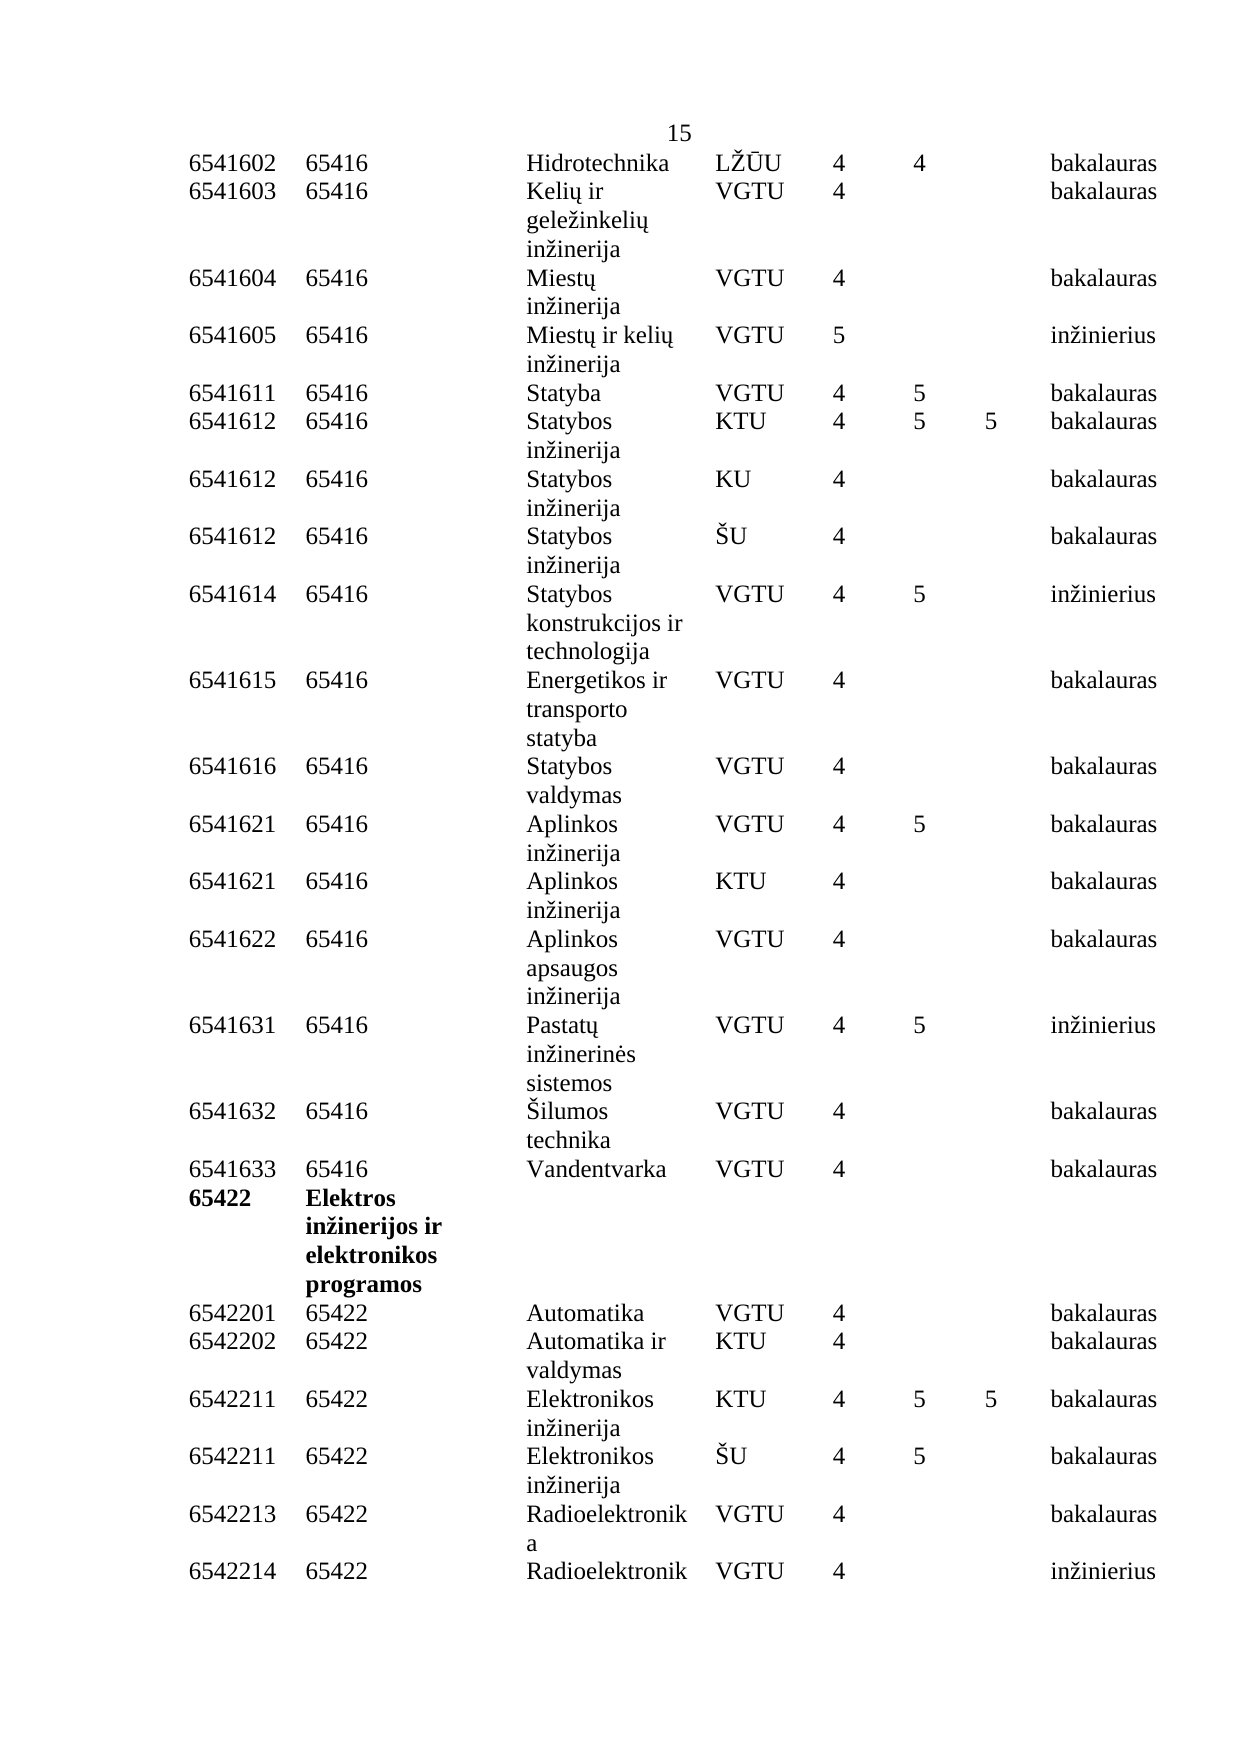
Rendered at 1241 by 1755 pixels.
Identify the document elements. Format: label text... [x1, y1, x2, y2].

table_cell [704, 1183, 821, 1298]
table_cell 65416 [294, 924, 515, 1010]
table_cell 6541611 [177, 378, 294, 406]
table_cell 65422 [294, 1384, 515, 1441]
table_cell Automatika ir valdymas [515, 1326, 704, 1384]
table_cell [973, 809, 1039, 866]
table_cell [1202, 866, 1207, 924]
table_cell [973, 665, 1039, 751]
table_cell Statybos konstrukcijos ir technologija [515, 579, 704, 665]
table_cell [1202, 1010, 1207, 1096]
table_cell [902, 176, 973, 263]
table_cell [1197, 176, 1202, 263]
table_cell 5 [902, 406, 973, 464]
table_cell 5 [973, 1384, 1039, 1441]
table_cell [1202, 924, 1207, 1010]
table_cell [1197, 1441, 1202, 1499]
table_cell 6541633 [177, 1154, 294, 1183]
table_cell [1197, 148, 1202, 176]
table_cell [1197, 665, 1202, 751]
table_cell [973, 751, 1039, 809]
table_cell [1197, 1384, 1202, 1441]
table_cell 6541615 [177, 665, 294, 751]
table_cell 65422 [294, 1556, 515, 1585]
table_cell KTU [704, 1326, 821, 1384]
table_cell [1197, 1010, 1202, 1096]
table_cell 65422 [294, 1499, 515, 1556]
table_cell 4 [902, 148, 973, 176]
table_cell [515, 1183, 704, 1298]
table_cell 65416 [294, 406, 515, 464]
table_cell bakalauras [1039, 1154, 1197, 1183]
table_cell [973, 263, 1039, 320]
table_cell 65416 [294, 866, 515, 924]
table_cell inžinierius [1039, 1010, 1197, 1096]
table_cell 65422 [294, 1326, 515, 1384]
table_cell inžinierius [1039, 579, 1197, 665]
table_cell 6541616 [177, 751, 294, 809]
table_cell 6541603 [177, 176, 294, 263]
table_cell [1197, 751, 1202, 809]
table_cell 5 [902, 1010, 973, 1096]
table_cell VGTU [704, 924, 821, 1010]
table_cell [973, 521, 1039, 579]
table_cell 65416 [294, 1154, 515, 1183]
table_cell KTU [704, 866, 821, 924]
table_cell [973, 1010, 1039, 1096]
table_cell 65416 [294, 751, 515, 809]
table_cell 6542202 [177, 1326, 294, 1384]
table_cell LŽŪU [704, 148, 821, 176]
table_cell VGTU [704, 579, 821, 665]
table_cell Aplinkos inžinerija [515, 809, 704, 866]
table_cell Statybos valdymas [515, 751, 704, 809]
table_cell 4 [821, 148, 902, 176]
table_cell KU [704, 464, 821, 521]
table_cell [973, 1298, 1039, 1326]
table_cell inžinierius [1039, 320, 1197, 378]
table_cell 5 [902, 579, 973, 665]
table_cell 65416 [294, 320, 515, 378]
table_cell 65416 [294, 665, 515, 751]
table_cell [902, 263, 973, 320]
table_cell Radioelektronika [515, 1499, 704, 1556]
table_cell [1197, 464, 1202, 521]
table_cell [1202, 1183, 1207, 1298]
table_cell 5 [902, 378, 973, 406]
table_cell 4 [821, 924, 902, 1010]
table_cell [973, 148, 1039, 176]
table_cell [1202, 809, 1207, 866]
table_cell [1197, 263, 1202, 320]
table_cell 4 [821, 406, 902, 464]
table_cell [902, 464, 973, 521]
table_cell [1202, 1154, 1207, 1183]
table_cell bakalauras [1039, 521, 1197, 579]
table_cell [1202, 406, 1207, 464]
table_cell [902, 521, 973, 579]
table_cell Elektronikos inžinerija [515, 1441, 704, 1499]
table_cell 6541622 [177, 924, 294, 1010]
table_cell [973, 1154, 1039, 1183]
table_cell 4 [821, 1556, 902, 1585]
table_cell bakalauras [1039, 1298, 1197, 1326]
table_cell [1197, 1154, 1202, 1183]
table_cell 65416 [294, 1096, 515, 1154]
table_cell ŠU [704, 1441, 821, 1499]
table_cell Energetikos ir transporto statyba [515, 665, 704, 751]
table_cell Hidrotechnika [515, 148, 704, 176]
table_cell VGTU [704, 378, 821, 406]
table_cell bakalauras [1039, 665, 1197, 751]
table_cell [1202, 1441, 1207, 1499]
table_cell [1202, 1556, 1207, 1585]
table_cell [821, 1183, 902, 1298]
table_cell inžinierius [1039, 1556, 1197, 1585]
table_cell 6541605 [177, 320, 294, 378]
table_cell bakalauras [1039, 464, 1197, 521]
table_cell bakalauras [1039, 866, 1197, 924]
table_cell [1202, 176, 1207, 263]
table_cell [902, 665, 973, 751]
table_cell Vandentvarka [515, 1154, 704, 1183]
table_cell [1202, 521, 1207, 579]
table_cell 6541621 [177, 809, 294, 866]
table_cell Statybos inžinerija [515, 464, 704, 521]
table_cell bakalauras [1039, 1384, 1197, 1441]
table_cell [973, 924, 1039, 1010]
table_cell 5 [902, 809, 973, 866]
table_cell VGTU [704, 1010, 821, 1096]
table_cell 4 [821, 1441, 902, 1499]
table_cell 65416 [294, 148, 515, 176]
table_cell KTU [704, 406, 821, 464]
table_cell 65422 [294, 1441, 515, 1499]
table_cell [902, 924, 973, 1010]
table_cell [973, 866, 1039, 924]
table_cell 5 [973, 406, 1039, 464]
table_cell [902, 320, 973, 378]
table_cell 4 [821, 1010, 902, 1096]
table_cell 6542213 [177, 1499, 294, 1556]
table_cell [902, 1096, 973, 1154]
table_cell bakalauras [1039, 1499, 1197, 1556]
table_cell KTU [704, 1384, 821, 1441]
table_cell Automatika [515, 1298, 704, 1326]
table_cell Aplinkos apsaugos inžinerija [515, 924, 704, 1010]
table_cell [902, 1298, 973, 1326]
table_cell [973, 176, 1039, 263]
table_cell VGTU [704, 1298, 821, 1326]
table_cell [902, 1154, 973, 1183]
table_cell 4 [821, 579, 902, 665]
table_cell [1202, 665, 1207, 751]
table_cell Kelių ir geležinkelių inžinerija [515, 176, 704, 263]
table_cell 65416 [294, 809, 515, 866]
table_cell 65422 [294, 1298, 515, 1326]
table_cell 65416 [294, 579, 515, 665]
table_cell Statyba [515, 378, 704, 406]
table_cell [1197, 1096, 1202, 1154]
table_cell [1197, 1556, 1202, 1585]
table_cell VGTU [704, 176, 821, 263]
table_cell VGTU [704, 1154, 821, 1183]
table_cell Elektronikos inžinerija [515, 1384, 704, 1441]
table_cell VGTU [704, 809, 821, 866]
table_cell 6541631 [177, 1010, 294, 1096]
table_cell 65416 [294, 263, 515, 320]
table_cell bakalauras [1039, 148, 1197, 176]
table_cell VGTU [704, 1096, 821, 1154]
table_cell 4 [821, 809, 902, 866]
table_cell Statybos inžinerija [515, 406, 704, 464]
table_cell [1197, 521, 1202, 579]
table_cell 4 [821, 1326, 902, 1384]
table_cell 65416 [294, 521, 515, 579]
table_cell [1202, 1096, 1207, 1154]
table_cell [902, 1183, 973, 1298]
table_cell 6541612 [177, 406, 294, 464]
table_cell 4 [821, 521, 902, 579]
table_cell [973, 1183, 1039, 1298]
table_cell 6541612 [177, 464, 294, 521]
table_cell VGTU [704, 751, 821, 809]
table_cell bakalauras [1039, 924, 1197, 1010]
table_cell 4 [821, 378, 902, 406]
table_cell [973, 1441, 1039, 1499]
table_cell [973, 464, 1039, 521]
table_cell [1197, 406, 1202, 464]
table_cell [1039, 1183, 1197, 1298]
table_cell 6541632 [177, 1096, 294, 1154]
table_cell Aplinkos inžinerija [515, 866, 704, 924]
table_cell 4 [821, 751, 902, 809]
table_cell 4 [821, 1499, 902, 1556]
table_cell [902, 1556, 973, 1585]
table_cell [973, 378, 1039, 406]
table_cell [1202, 148, 1207, 176]
table_cell [973, 320, 1039, 378]
table_cell [1197, 320, 1202, 378]
table_cell 5 [902, 1441, 973, 1499]
table_cell 4 [821, 665, 902, 751]
table_cell [1202, 1499, 1207, 1556]
table_cell [902, 866, 973, 924]
table_cell 6541604 [177, 263, 294, 320]
table_cell bakalauras [1039, 1441, 1197, 1499]
table_cell Elektros inžinerijos ir elektronikos programos [294, 1183, 515, 1298]
table_cell 65422 [177, 1183, 294, 1298]
table_cell 65416 [294, 378, 515, 406]
table_cell VGTU [704, 1556, 821, 1585]
table_cell [1202, 1326, 1207, 1384]
table_cell [1202, 751, 1207, 809]
table_cell [1197, 1298, 1202, 1326]
table_cell 6541612 [177, 521, 294, 579]
table_cell bakalauras [1039, 176, 1197, 263]
table_cell bakalauras [1039, 406, 1197, 464]
table_cell [973, 579, 1039, 665]
table_cell [1202, 464, 1207, 521]
table_cell 4 [821, 263, 902, 320]
table_cell 6542201 [177, 1298, 294, 1326]
table_cell [902, 1499, 973, 1556]
table_cell 5 [821, 320, 902, 378]
table_cell [1197, 579, 1202, 665]
table_cell 65416 [294, 176, 515, 263]
table_cell 6541614 [177, 579, 294, 665]
table_cell VGTU [704, 263, 821, 320]
table_cell 4 [821, 1154, 902, 1183]
table_cell bakalauras [1039, 809, 1197, 866]
table_cell VGTU [704, 320, 821, 378]
table_cell Pastatų inžinerinės sistemos [515, 1010, 704, 1096]
table_cell ŠU [704, 521, 821, 579]
table_cell 6541602 [177, 148, 294, 176]
table_cell 4 [821, 464, 902, 521]
table_cell Miestų ir kelių inžinerija [515, 320, 704, 378]
table_cell [973, 1556, 1039, 1585]
table_cell [1202, 320, 1207, 378]
table_cell Miestų inžinerija [515, 263, 704, 320]
table_cell bakalauras [1039, 1096, 1197, 1154]
table_cell [1197, 1326, 1202, 1384]
table_cell bakalauras [1039, 751, 1197, 809]
table_cell [1197, 809, 1202, 866]
table_cell 4 [821, 866, 902, 924]
table_cell Statybos inžinerija [515, 521, 704, 579]
table_cell [1197, 924, 1202, 1010]
table_cell [1197, 1499, 1202, 1556]
table_cell bakalauras [1039, 263, 1197, 320]
table_cell [973, 1326, 1039, 1384]
table_cell 4 [821, 1384, 902, 1441]
table_cell [1197, 866, 1202, 924]
table_cell Radioelektronik [515, 1556, 704, 1585]
table_cell 6541621 [177, 866, 294, 924]
table_cell Šilumos technika [515, 1096, 704, 1154]
table_cell [1197, 1183, 1202, 1298]
table_cell [973, 1499, 1039, 1556]
table_cell 6542214 [177, 1556, 294, 1585]
table_cell 4 [821, 176, 902, 263]
table_cell [1202, 1384, 1207, 1441]
table_cell 6542211 [177, 1384, 294, 1441]
table_cell bakalauras [1039, 1326, 1197, 1384]
table_cell [1197, 378, 1202, 406]
table_cell 5 [902, 1384, 973, 1441]
table_cell 4 [821, 1298, 902, 1326]
table_cell 65416 [294, 1010, 515, 1096]
table_cell [902, 1326, 973, 1384]
table_cell bakalauras [1039, 378, 1197, 406]
table_cell [1202, 378, 1207, 406]
table_cell 65416 [294, 464, 515, 521]
table_cell [1202, 263, 1207, 320]
table_cell [902, 751, 973, 809]
table_cell 6542211 [177, 1441, 294, 1499]
table_cell 4 [821, 1096, 902, 1154]
table_cell [973, 1096, 1039, 1154]
table_cell [1202, 579, 1207, 665]
table_cell VGTU [704, 1499, 821, 1556]
table_cell [1202, 1298, 1207, 1326]
table_cell VGTU [704, 665, 821, 751]
